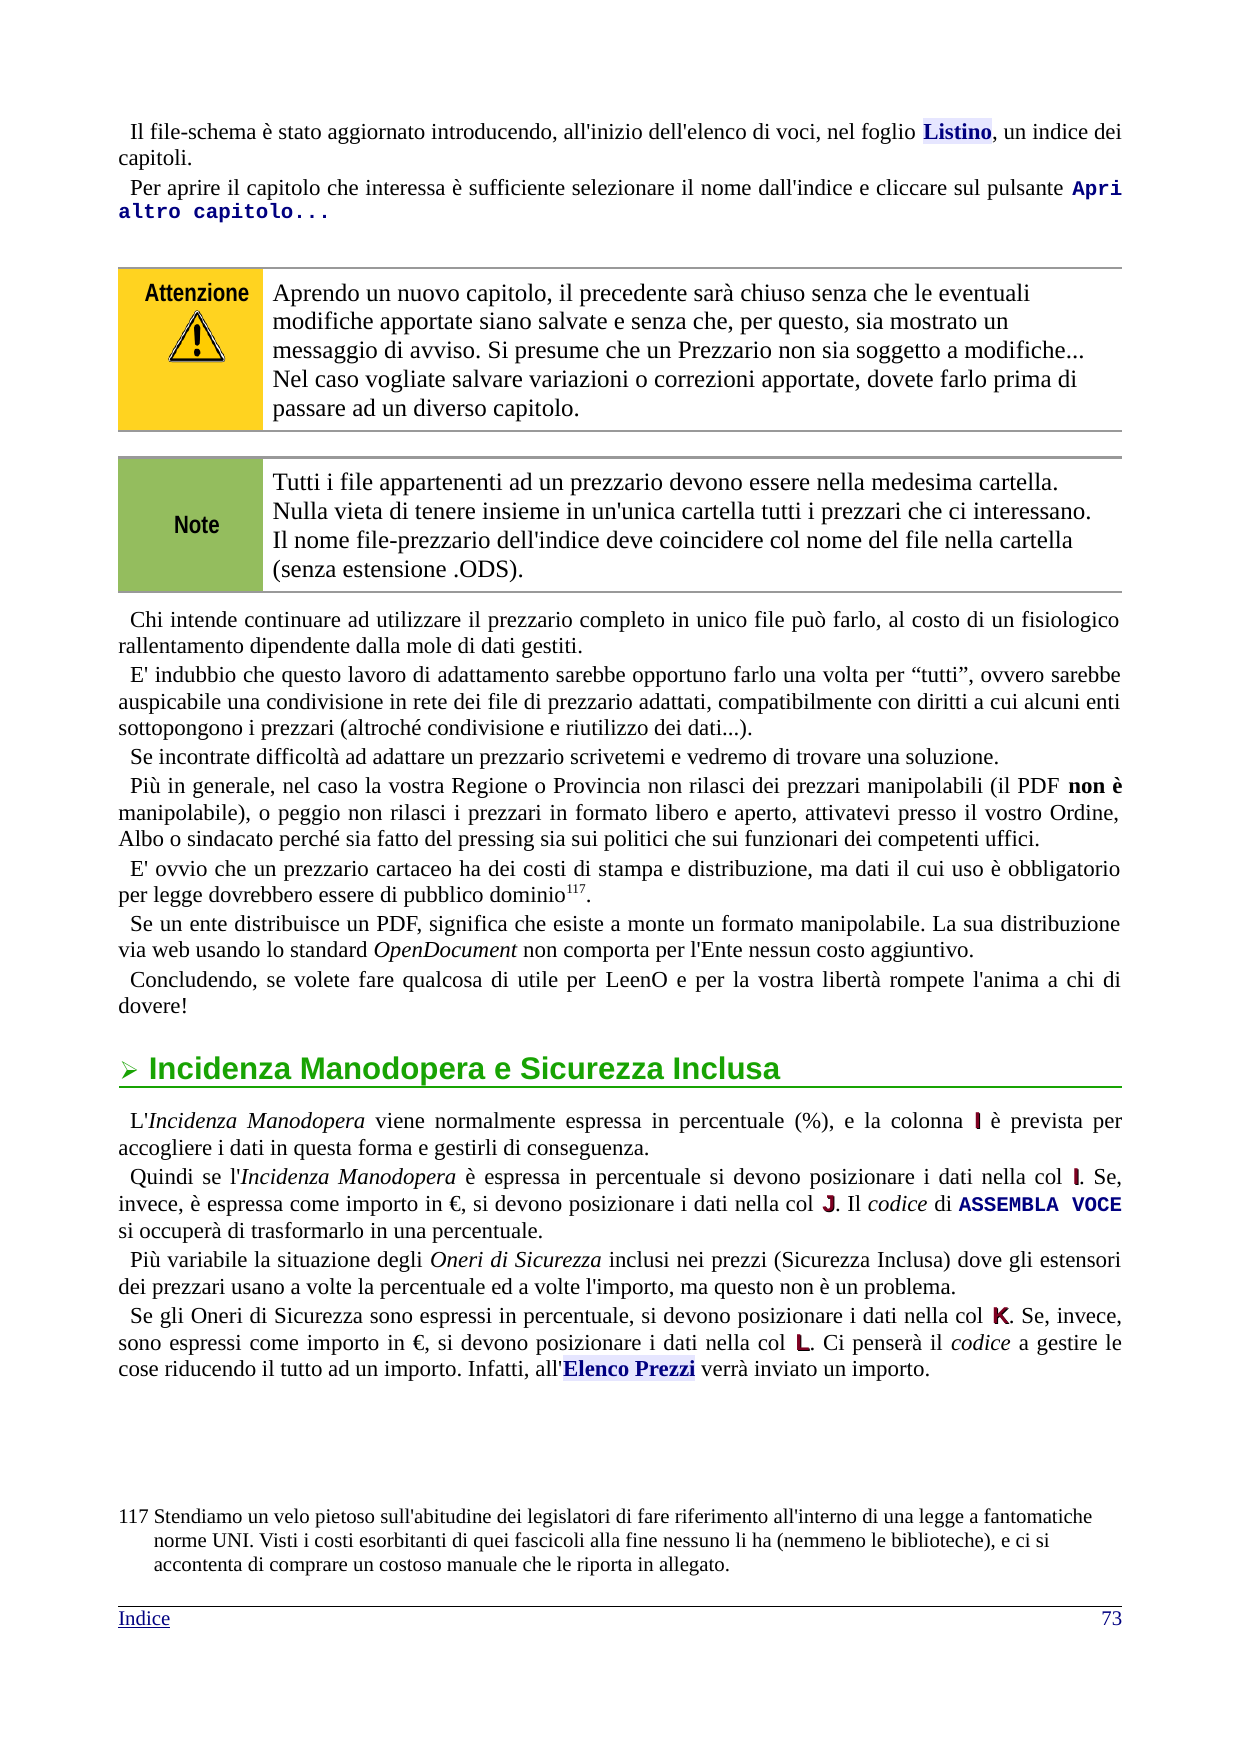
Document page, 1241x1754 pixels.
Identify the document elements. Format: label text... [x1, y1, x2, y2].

table_header Aprendo un nuovo capitolo, il precedente sarà chiuso senza che le eventuali modifiche apportate siano salvate e senza che, per questo, sia mostrato un messaggio di avviso. Si presume che un Prezzario non sia soggetto a modifiche... Nel caso vogliate salvare variazioni o correzioni apportate, dovete farlo prima di passare ad un diverso capitolo. [264, 269, 1122, 430]
text Chi intende continuare ad utilizzare il prezzario completo in unico file può farlo, al costo di un fisiologico rallentamento dipendente dalla mole di dati gestiti. [118, 606, 1122, 658]
text Più in generale, nel caso la vostra Regione o Provincia non rilasci dei prezzari manipolabili (il PDF non è manipolabile), o peggio non rilasci i prezzari in formato libero e aperto, attivatevi presso il vostro Ordine, Albo o sindacato perché sia fatto del pressing sia sui politici che sui funzionari dei competenti uffici. [118, 773, 1122, 852]
text Per aprire il capitolo che interessa è sufficiente selezionare il nome dall'indice e cliccare sul pulsante Apri altro capitolo... [118, 174, 1122, 225]
text Stendiamo un velo pietoso sull'abitudine dei legislatori di fare riferimento all'interno di una legge a fantomatiche norme UNI. Visti i costi esorbitanti di quei fascicoli alla fine nessuno li ha (nemmeno le biblioteche), e ci si accontenta di comprare un costoso manuale che le riporta in allegato. [118, 1504, 1122, 1576]
text Più variabile la situazione degli Oneri di Sicurezza inclusi nei prezzi (Sicurezza Inclusa) dove gli estensori dei prezzari usano a volte la percentuale ed a volte l'importo, ma questo non è un problema. [118, 1246, 1122, 1299]
text Se gli Oneri di Sicurezza sono espressi in percentuale, si devono posizionare i dati nella col K. Se, invece, sono espressi come importo in €, si devono posizionare i dati nella col L. Ci penserà il codice a gestire le cose riducendo il tutto ad un importo. Infatti, all'Elenco Prezzi verrà inviato un importo. [118, 1302, 1122, 1381]
text Il file-schema è stato aggiornato introducendo, all'inizio dell'elenco di voci, nel foglio Listino, un indice dei capitoli. [118, 118, 1122, 171]
picture [164, 306, 229, 366]
text Se incontrate difficoltà ad adattare un prezzario scrivetemi e vedremo di trovare una soluzione. [118, 743, 1122, 770]
text E' indubbio che questo lavoro di adattamento sarebbe opportuno farlo una volta per “tutti”, ovvero sarebbe auspicabile una condivisione in rete dei file di prezzario adattati, compatibilmente con diritti a cui alcuni enti sottopongono i prezzari (altroché condivisione e riutilizzo dei dati...). [118, 661, 1122, 740]
text Se un ente distribuisce un PDF, significa che esiste a monte un formato manipolabile. La sua distribuzione via web usando lo standard OpenDocument non comporta per l'Ente nessun costo aggiuntivo. [118, 910, 1122, 963]
text L'Incidenza Manodopera viene normalmente espressa in percentuale (%), e la colonna I è prevista per accogliere i dati in questa forma e gestirli di conseguenza. [118, 1107, 1122, 1160]
text Quindi se l'Incidenza Manodopera è espressa in percentuale si devono posizionare i dati nella col I. Se, invece, è espressa come importo in €, si devono posizionare i dati nella col J. Il codice di ASSEMBLA VOCE si occuperà di trasformarlo in una percentuale. [118, 1163, 1122, 1243]
table_header Note [118, 459, 263, 591]
table_header Tutti i file appartenenti ad un prezzario devono essere nella medesima cartella. Nulla vieta di tenere insieme in un'unica cartella tutti i prezzari che ci interessano. Il nome file-prezzario dell'indice deve coincidere col nome del file nella cartella (senza estensione .ODS). [264, 459, 1122, 591]
subtitle Incidenza Manodopera e Sicurezza Inclusa [119, 1050, 1122, 1086]
text E' ovvio che un prezzario cartaceo ha dei costi di stampa e distribuzione, ma dati il cui uso è obbligatorio per legge dovrebbero essere di pubblico dominio. [118, 854, 1122, 907]
table_header Attenzione [118, 269, 263, 430]
text Concludendo, se volete fare qualcosa di utile per LeenO e per la vostra libertà rompete l'anima a chi di dovere! [118, 966, 1122, 1018]
